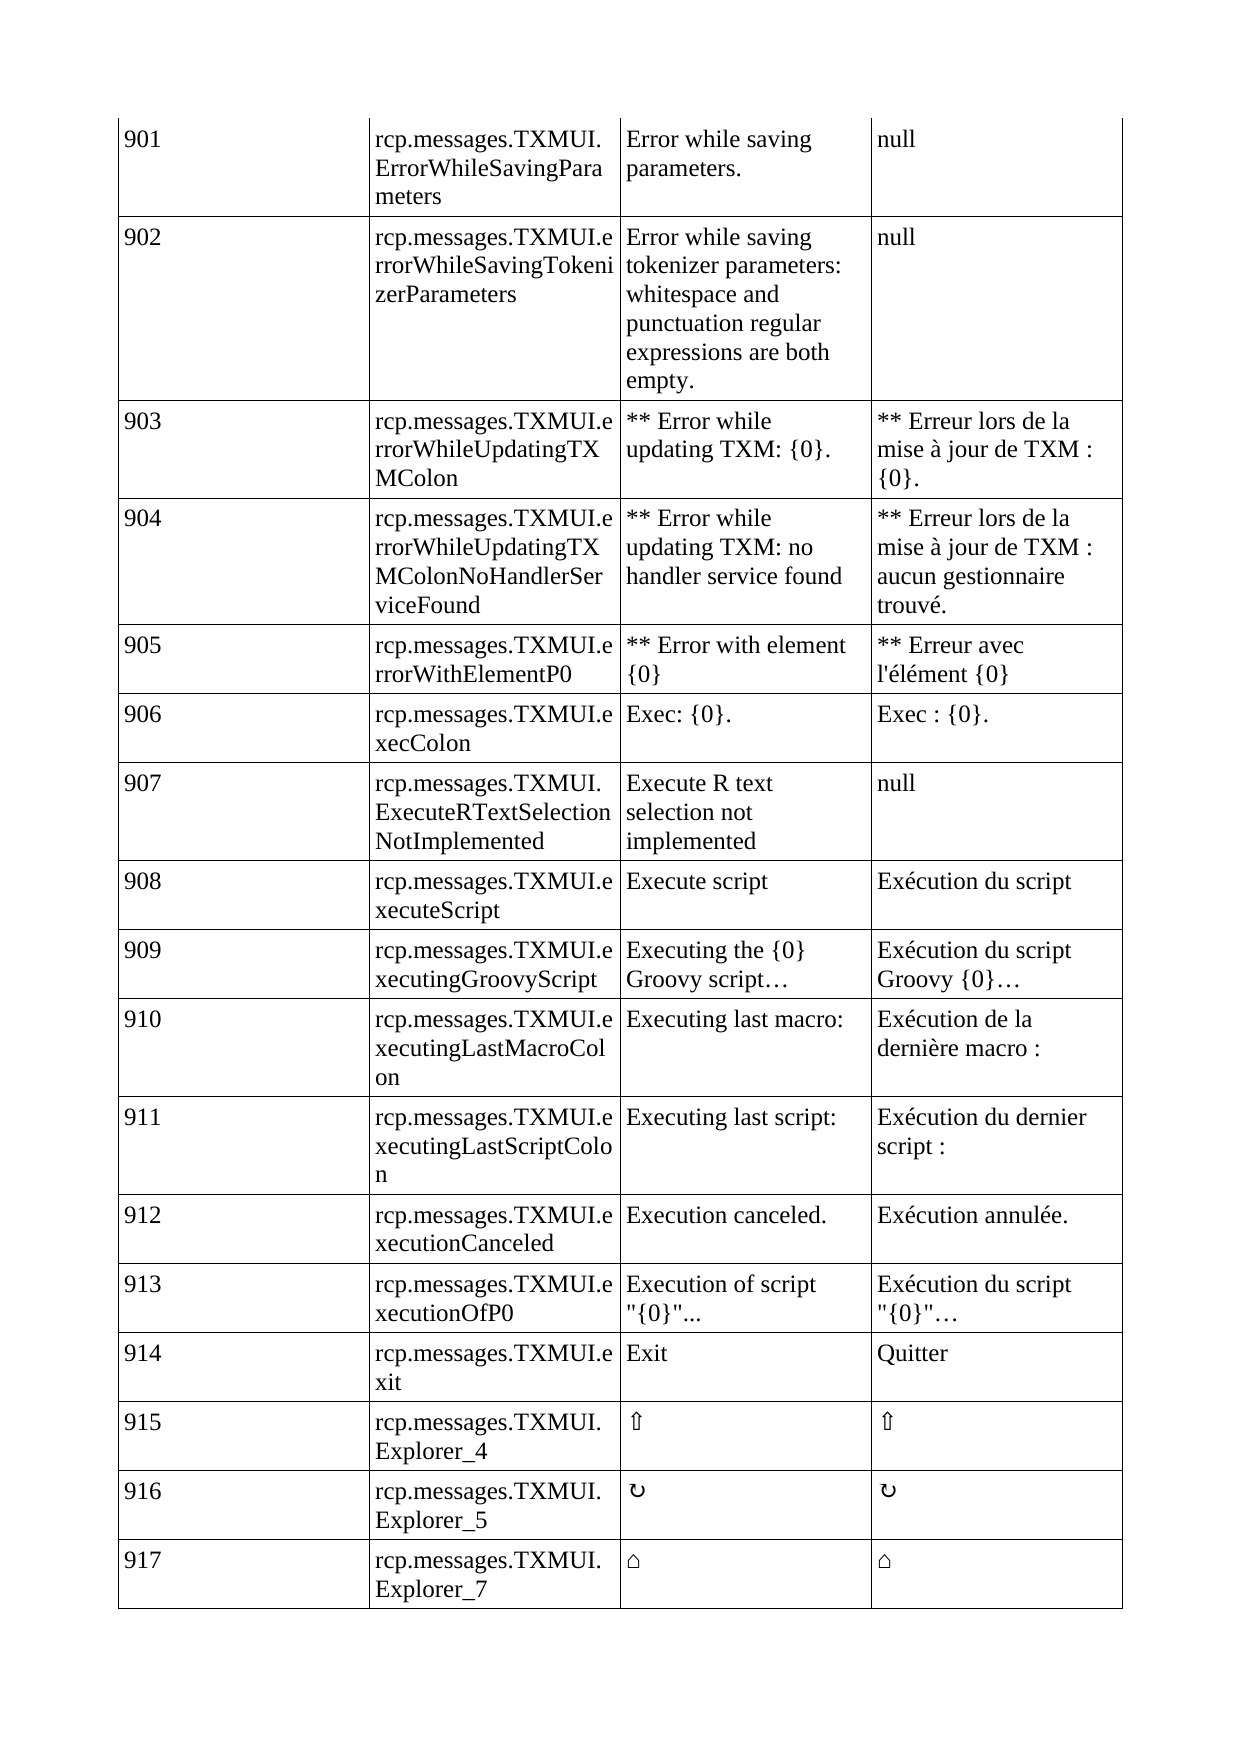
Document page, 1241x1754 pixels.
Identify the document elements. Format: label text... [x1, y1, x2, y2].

table_cell 913 [119, 1264, 369, 1332]
table_cell 910 [119, 999, 369, 1096]
table_cell 909 [119, 930, 369, 998]
table_cell 903 [119, 401, 369, 498]
table_cell Exécution du dernier script : [872, 1097, 1122, 1194]
table_cell 911 [119, 1097, 369, 1194]
table_cell ↻ [621, 1471, 871, 1539]
table_cell rcp.messages.TXMUI.errorWhileUpdatingTXMColonNoHandlerServiceFound [370, 499, 620, 624]
table_cell ** Erreur lors de la mise à jour de TXM : aucun gestionnaire trouvé. [872, 499, 1122, 624]
table_cell 901 [119, 118, 369, 216]
table_cell null [872, 118, 1122, 216]
table_cell rcp.messages.TXMUI.errorWhileSavingTokenizerParameters [370, 217, 620, 400]
table_cell rcp.messages.TXMUI.errorWithElementP0 [370, 625, 620, 693]
table_cell Error while saving tokenizer parameters: whitespace and punctuation regular expressions are both empty. [621, 217, 871, 400]
table_cell rcp.messages.TXMUI.ExecuteRTextSelectionNotImplemented [370, 763, 620, 860]
table_cell 906 [119, 694, 369, 762]
table_cell ⌂ [872, 1540, 1122, 1608]
table_cell rcp.messages.TXMUI.ErrorWhileSavingParameters [370, 118, 620, 216]
table_cell 908 [119, 861, 369, 929]
table_cell 905 [119, 625, 369, 693]
table_cell ⇧ [872, 1402, 1122, 1470]
table_cell rcp.messages.TXMUI.executeScript [370, 861, 620, 929]
table_cell 917 [119, 1540, 369, 1608]
table_cell Exit [621, 1333, 871, 1401]
table_cell Exécution du script [872, 861, 1122, 929]
table_cell rcp.messages.TXMUI.Explorer_7 [370, 1540, 620, 1608]
table_cell Execution canceled. [621, 1195, 871, 1263]
table_cell ⌂ [621, 1540, 871, 1608]
table_cell ⇧ [621, 1402, 871, 1470]
table_cell 915 [119, 1402, 369, 1470]
table_cell ** Error with element {0} [621, 625, 871, 693]
table_cell 912 [119, 1195, 369, 1263]
table_cell Exécution du script Groovy {0}… [872, 930, 1122, 998]
table_cell null [872, 217, 1122, 400]
table_cell Quitter [872, 1333, 1122, 1401]
table_cell Execute R text selection not implemented [621, 763, 871, 860]
table_cell rcp.messages.TXMUI.executingGroovyScript [370, 930, 620, 998]
table_cell 904 [119, 499, 369, 624]
table_cell ** Error while updating TXM: {0}. [621, 401, 871, 498]
table_cell 907 [119, 763, 369, 860]
table_cell Error while saving parameters. [621, 118, 871, 216]
table_cell rcp.messages.TXMUI.executionCanceled [370, 1195, 620, 1263]
table_cell Exécution du script "{0}"… [872, 1264, 1122, 1332]
table_cell Executing the {0} Groovy script… [621, 930, 871, 998]
table_cell ** Error while updating TXM: no handler service found [621, 499, 871, 624]
table_cell Execute script [621, 861, 871, 929]
table_cell 902 [119, 217, 369, 400]
table_cell null [872, 763, 1122, 860]
table_cell Exec: {0}. [621, 694, 871, 762]
table_cell Exécution annulée. [872, 1195, 1122, 1263]
table_cell rcp.messages.TXMUI.exit [370, 1333, 620, 1401]
table_cell rcp.messages.TXMUI.Explorer_5 [370, 1471, 620, 1539]
table_cell ** Erreur avec l'élément {0} [872, 625, 1122, 693]
table_cell rcp.messages.TXMUI.executingLastScriptColon [370, 1097, 620, 1194]
table_cell Executing last macro: [621, 999, 871, 1096]
table_cell rcp.messages.TXMUI.Explorer_4 [370, 1402, 620, 1470]
table_cell rcp.messages.TXMUI.errorWhileUpdatingTXMColon [370, 401, 620, 498]
table_cell Executing last script: [621, 1097, 871, 1194]
table_cell rcp.messages.TXMUI.executionOfP0 [370, 1264, 620, 1332]
table_cell Exec : {0}. [872, 694, 1122, 762]
table_cell Exécution de la dernière macro : [872, 999, 1122, 1096]
table_cell rcp.messages.TXMUI.executingLastMacroColon [370, 999, 620, 1096]
table_cell ** Erreur lors de la mise à jour de TXM : {0}. [872, 401, 1122, 498]
table_cell 916 [119, 1471, 369, 1539]
table_cell rcp.messages.TXMUI.execColon [370, 694, 620, 762]
table_cell 914 [119, 1333, 369, 1401]
table_cell ↻ [872, 1471, 1122, 1539]
table_cell Execution of script "{0}"... [621, 1264, 871, 1332]
